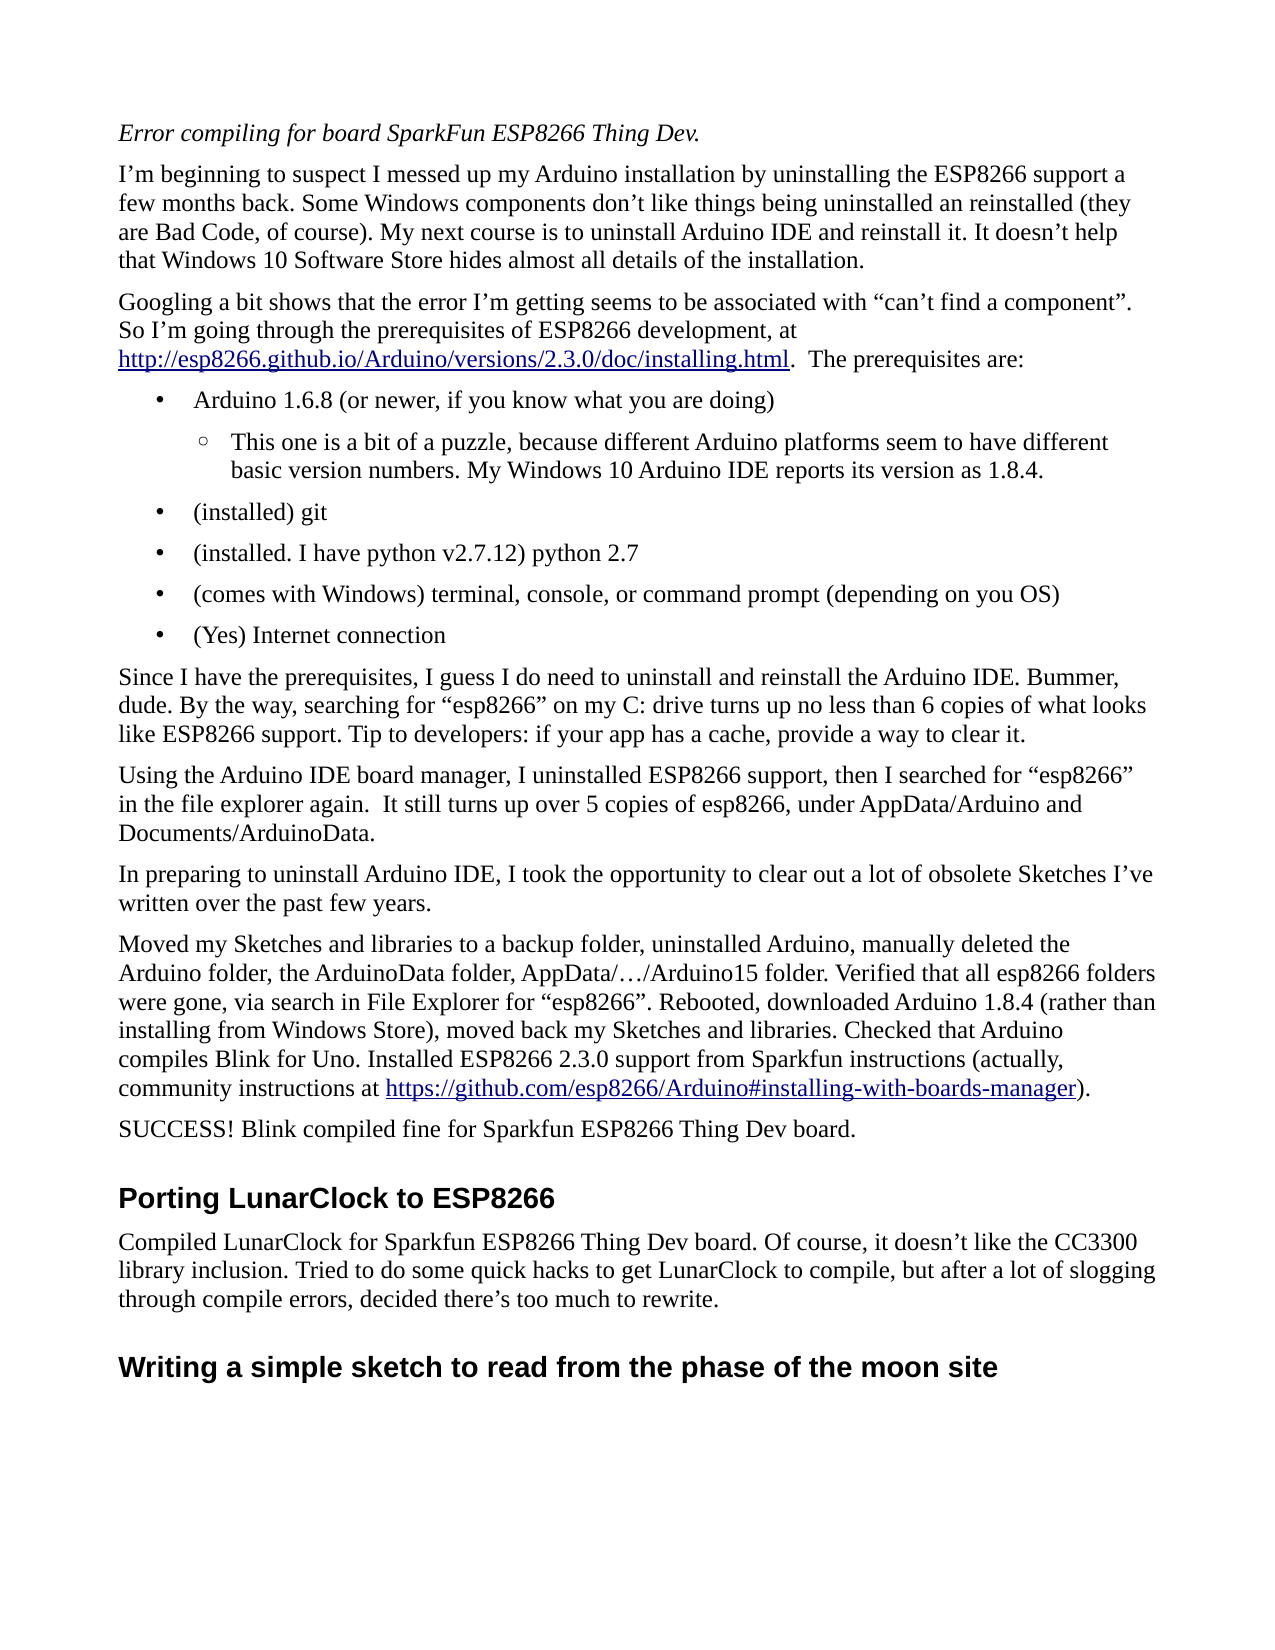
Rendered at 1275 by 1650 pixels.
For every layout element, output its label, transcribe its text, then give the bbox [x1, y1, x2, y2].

list (installed. I have python v2.7.12) python 2.7 [156, 538, 1157, 567]
text Googling a bit shows that the error I’m getting seems to be associated with “can’t find a component”. So I’m going through the prerequisites of ESP8266 development, at http://esp8266.github.io/Arduino/versions/2.3.0/doc/installing.html. The prerequisites are: [118, 287, 1157, 373]
text Error compiling for board SparkFun ESP8266 Thing Dev. [118, 118, 1157, 147]
text Using the Arduino IDE board manager, I uninstalled ESP8266 support, then I searched for “esp8266” in the file explorer again. It still turns up over 5 copies of esp8266, under AppData/Arduino and Documents/ArduinoData. [118, 761, 1157, 847]
text Since I have the prerequisites, I guess I do need to uninstall and reinstall the Arduino IDE. Bummer, dude. By the way, searching for “esp8266” on my C: drive turns up no less than 6 copies of what looks like ESP8266 support. Tip to developers: if your app has a cache, provide a way to clear it. [118, 662, 1157, 748]
text Compiled LunarClock for Sparkfun ESP8266 Thing Dev board. Of course, it doesn’t like the CC3300 library inclusion. Tried to do some quick hacks to get LunarClock to compile, but after a lot of slogging through compile errors, decided there’s too much to rewrite. [118, 1227, 1157, 1313]
subtitle Porting LunarClock to ESP8266 [118, 1181, 1157, 1214]
list (Yes) Internet connection [156, 621, 1157, 649]
list (comes with Windows) terminal, console, or command prompt (depending on you OS) [156, 579, 1157, 608]
subtitle Writing a simple sketch to read from the phase of the moon site [118, 1350, 1157, 1384]
list This one is a bit of a puzzle, because different Arduino platforms seem to have different basic version numbers. My Windows 10 Arduino IDE reports its version as 1.8.4. [193, 427, 1157, 484]
text I’m beginning to suspect I messed up my Arduino installation by uninstalling the ESP8266 support a few months back. Some Windows components don’t like things being uninstalled an reinstalled (they are Bad Code, of course). My next course is to uninstall Arduino IDE and reinstall it. It doesn’t help that Windows 10 Software Store hides almost all details of the installation. [118, 159, 1157, 274]
text SUCCESS! Blink compiled fine for Sparkfun ESP8266 Thing Dev board. [118, 1114, 1157, 1143]
list Arduino 1.6.8 (or newer, if you know what you are doing) [156, 386, 1157, 414]
text In preparing to uninstall Arduino IDE, I took the opportunity to clear out a lot of obsolete Sketches I’ve written over the past few years. [118, 859, 1157, 917]
text Moved my Sketches and libraries to a backup folder, uninstalled Arduino, manually deleted the Arduino folder, the ArduinoData folder, AppData/…/Arduino15 folder. Verified that all esp8266 folders were gone, via search in File Explorer for “esp8266”. Rebooted, downloaded Arduino 1.8.4 (rather than installing from Windows Store), moved back my Sketches and libraries. Checked that Arduino compiles Blink for Uno. Installed ESP8266 2.3.0 support from Sparkfun instructions (actually, community instructions at https://github.com/esp8266/Arduino#installing-with-boards-manager). [118, 929, 1157, 1102]
list (installed) git [156, 497, 1157, 526]
